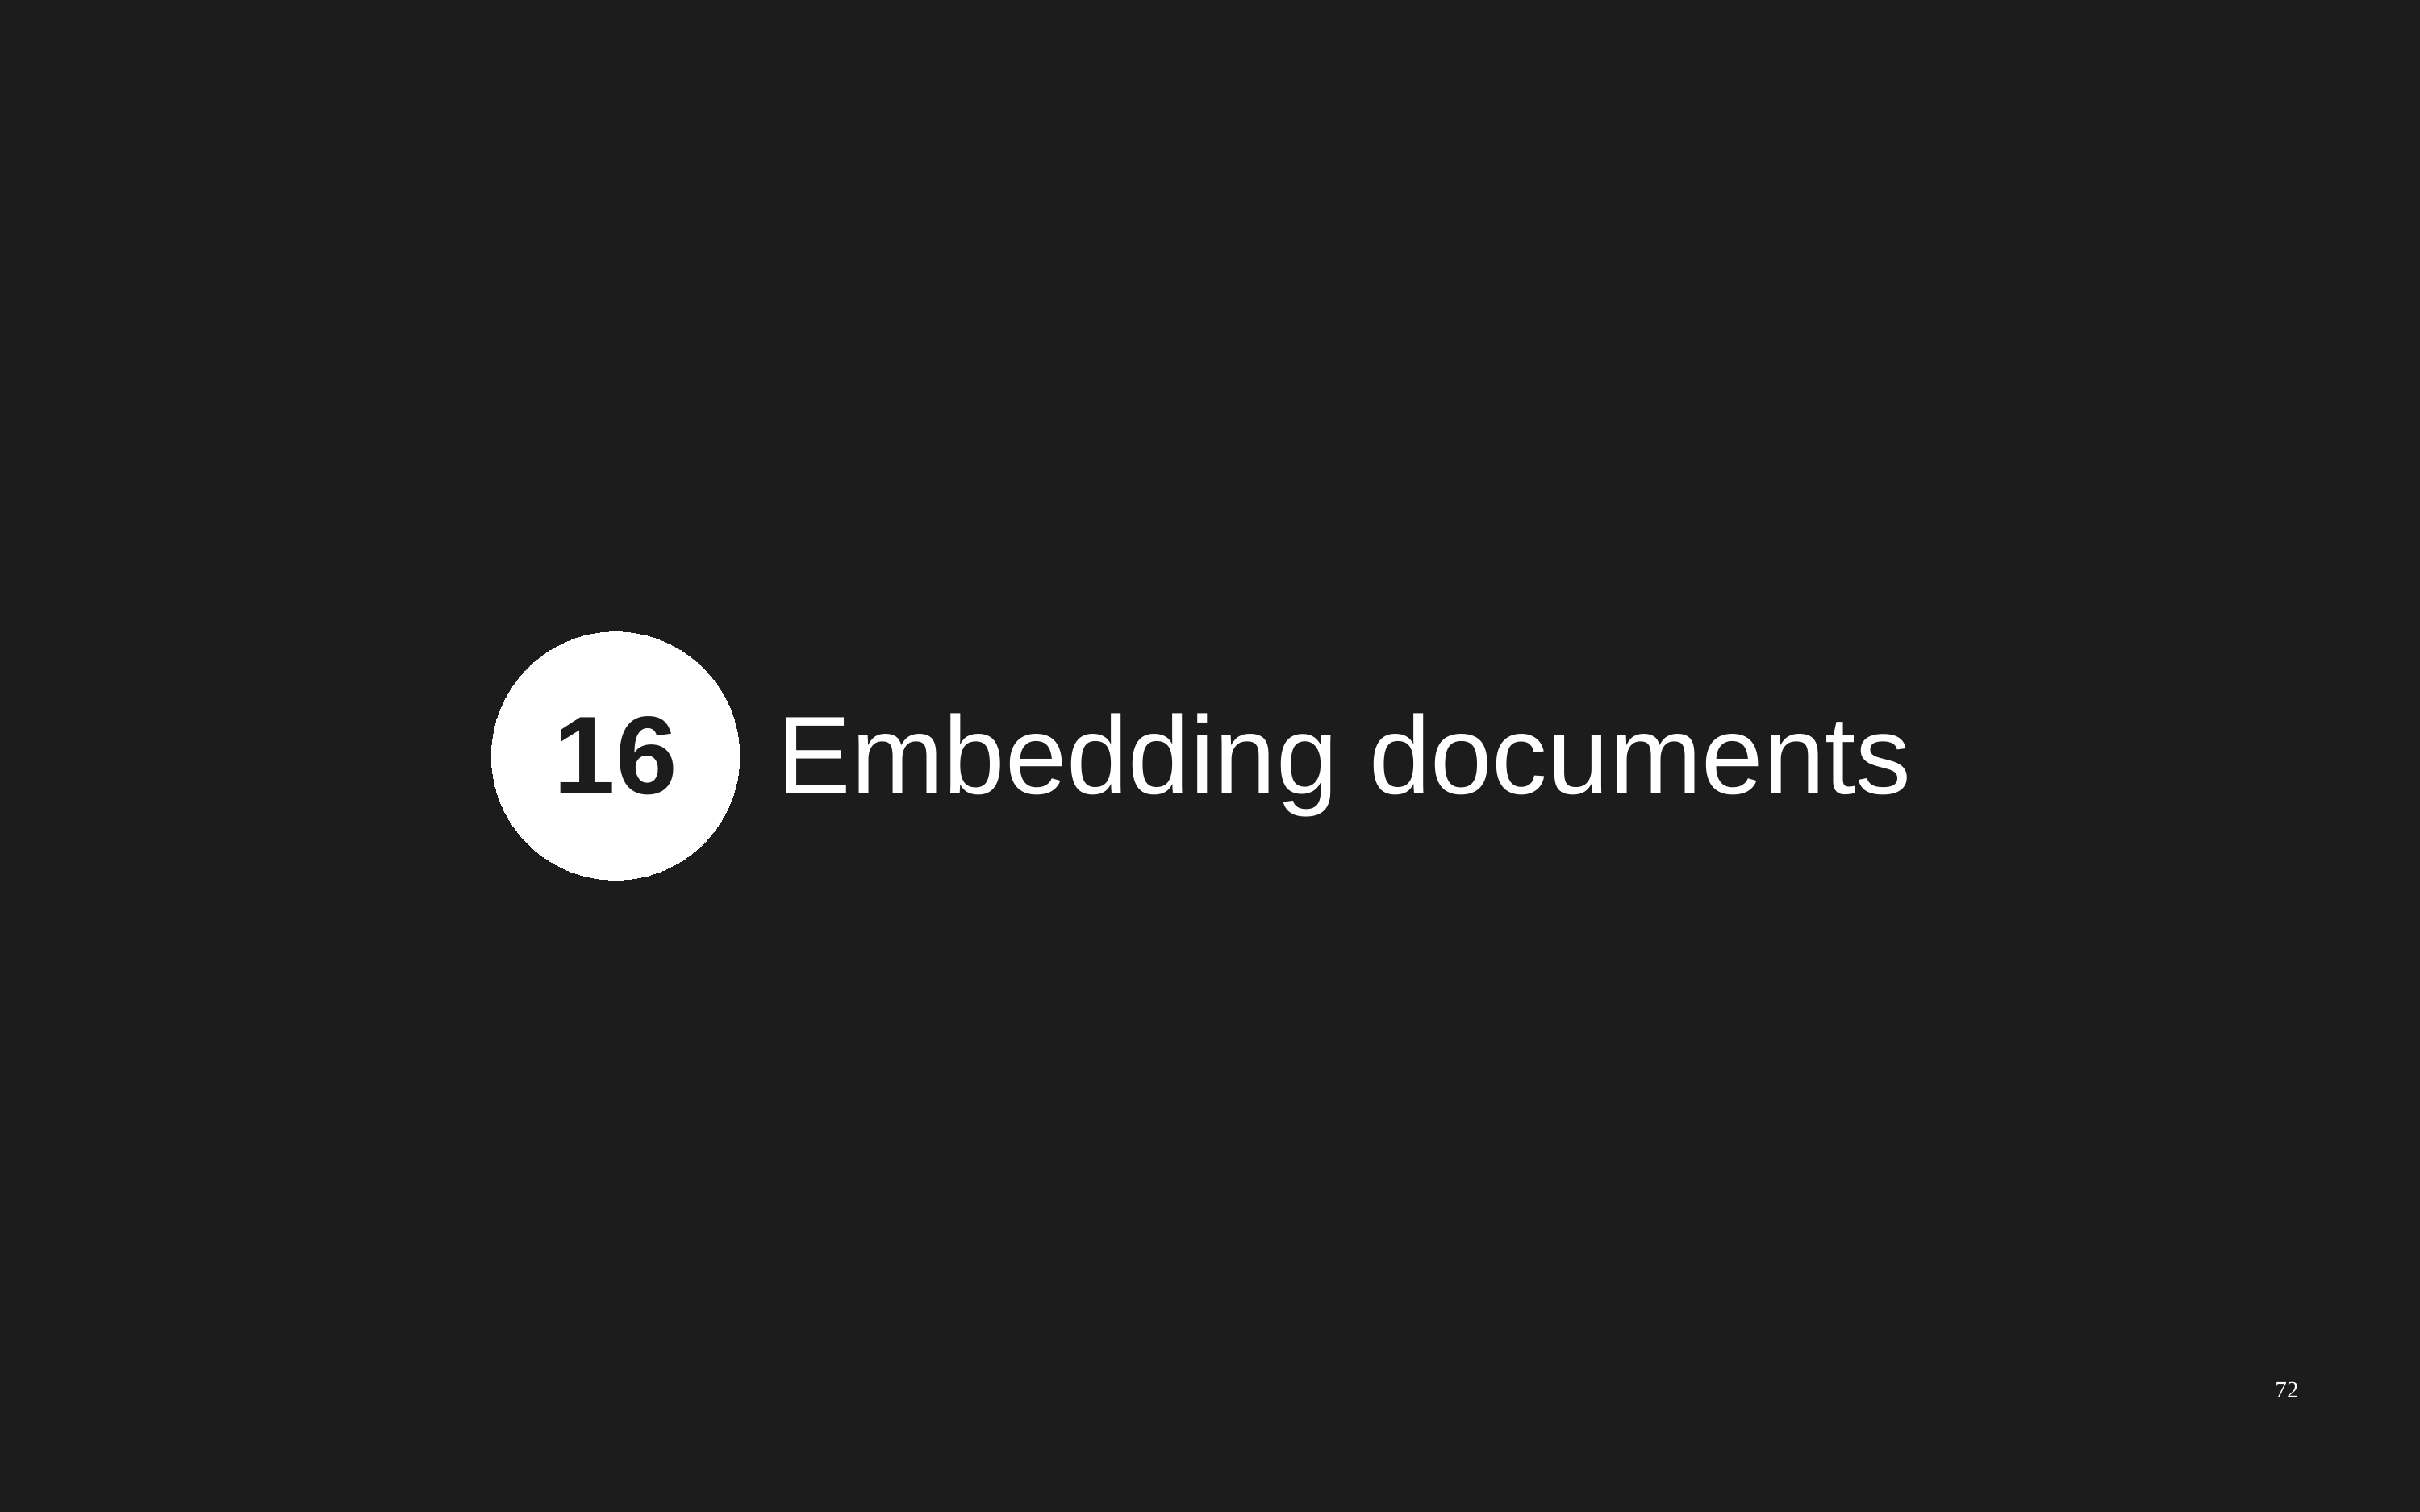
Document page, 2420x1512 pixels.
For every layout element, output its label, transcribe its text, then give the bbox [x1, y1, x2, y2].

text_box Embedding documents [765, 661, 1929, 851]
text_box 16 [491, 631, 740, 881]
